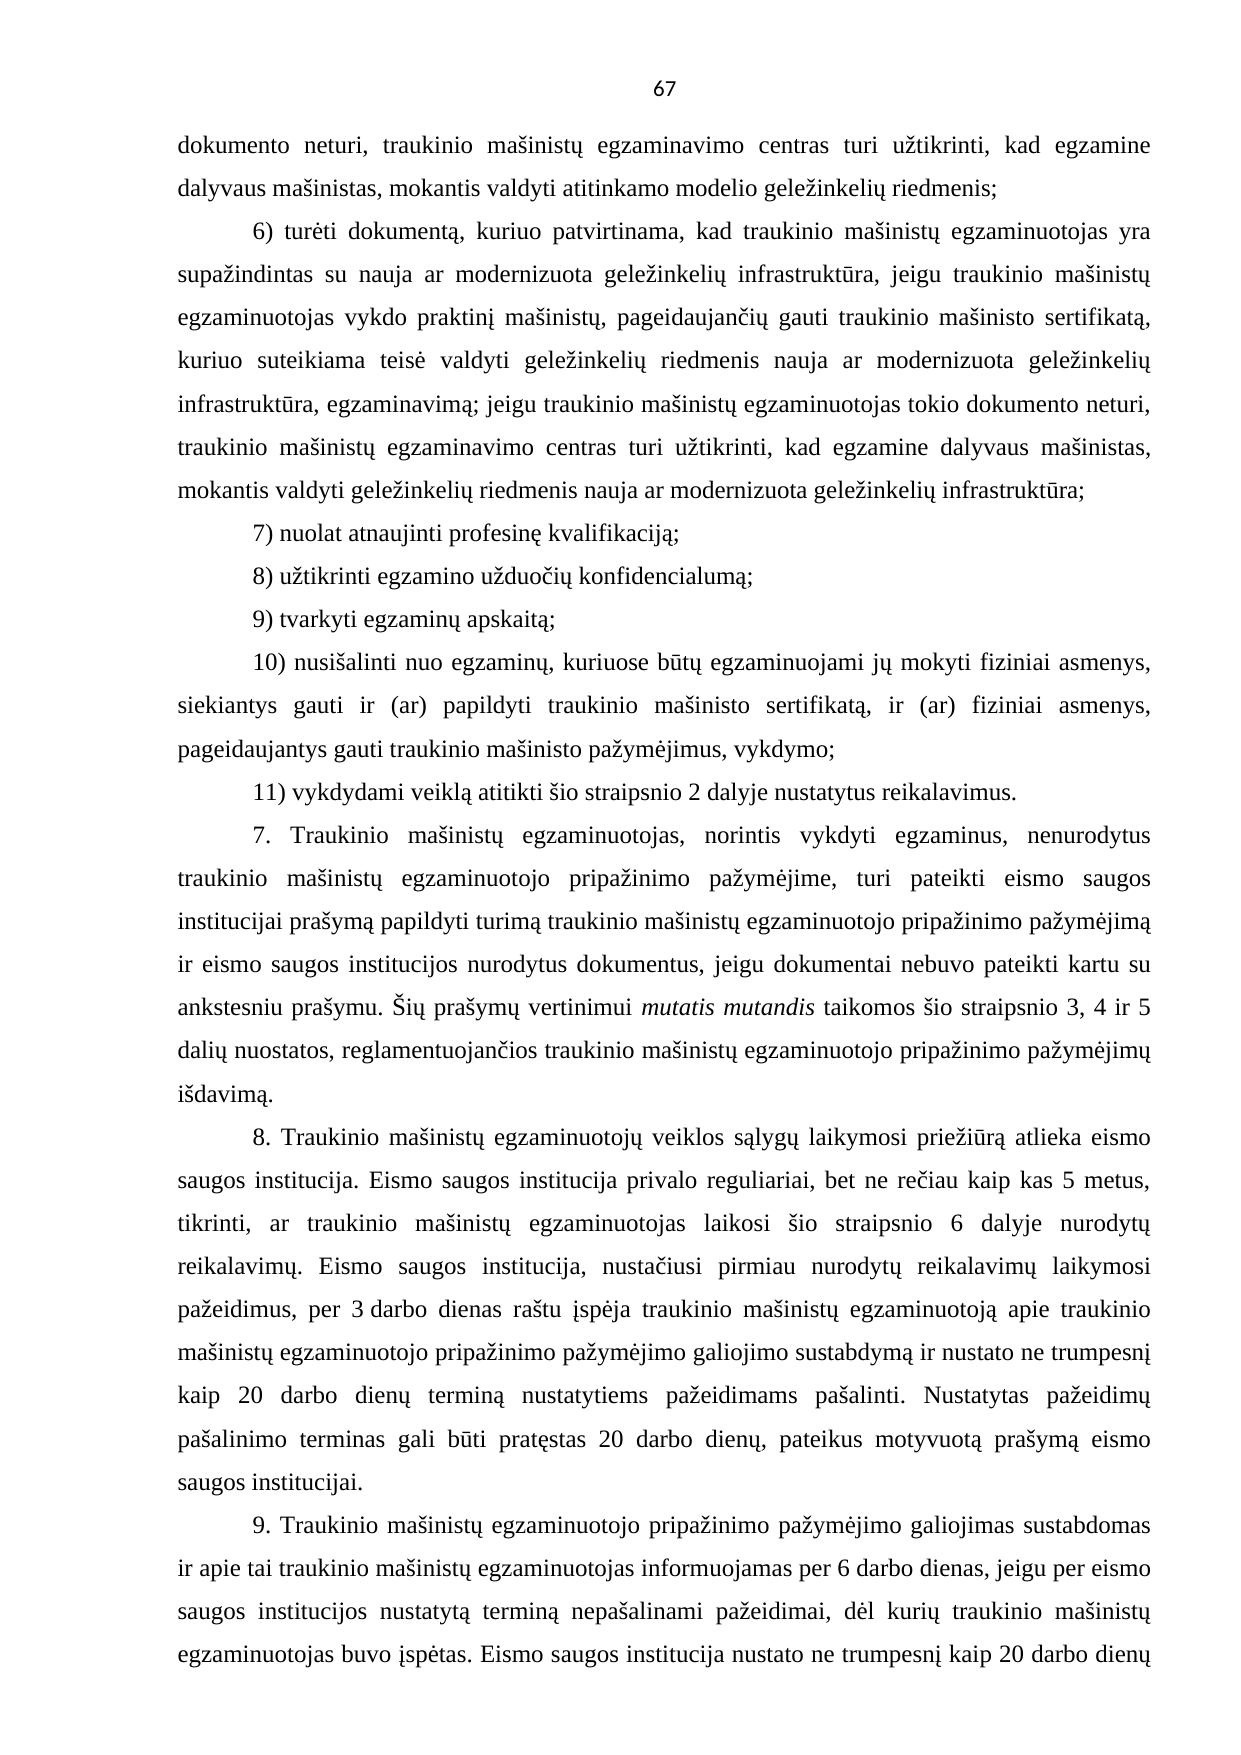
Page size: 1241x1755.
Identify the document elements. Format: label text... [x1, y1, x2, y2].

text 8. Traukinio mašinistų egzaminuotojų veiklos sąlygų laikymosi priežiūrą atlieka eismo saugos institucija. Eismo saugos institucija privalo reguliariai, bet ne rečiau kaip kas 5 metus, tikrinti, ar traukinio mašinistų egzaminuotojas laikosi šio straipsnio 6 dalyje nurodytų reikalavimų. Eismo saugos institucija, nustačiusi pirmiau nurodytų reikalavimų laikymosi pažeidimus, per 3 darbo dienas raštu įspėja traukinio mašinistų egzaminuotoją apie traukinio mašinistų egzaminuotojo pripažinimo pažymėjimo galiojimo sustabdymą ir nustato ne trumpesnį kaip 20 darbo dienų terminą nustatytiems pažeidimams pašalinti. Nustatytas pažeidimų pašalinimo terminas gali būti pratęstas 20 darbo dienų, pateikus motyvuotą prašymą eismo saugos institucijai. [177, 1122, 1152, 1496]
text dokumento neturi, traukinio mašinistų egzaminavimo centras turi užtikrinti, kad egzamine dalyvaus mašinistas, mokantis valdyti atitinkamo modelio geležinkelių riedmenis; [177, 130, 1152, 202]
text 7. Traukinio mašinistų egzaminuotojas, norintis vykdyti egzaminus, nenurodytus traukinio mašinistų egzaminuotojo pripažinimo pažymėjime, turi pateikti eismo saugos institucijai prašymą papildyti turimą traukinio mašinistų egzaminuotojo pripažinimo pažymėjimą ir eismo saugos institucijos nurodytus dokumentus, jeigu dokumentai nebuvo pateikti kartu su ankstesniu prašymu. Šių prašymų vertinimui mutatis mutandis taikomos šio straipsnio 3, 4 ir 5 dalių nuostatos, reglamentuojančios traukinio mašinistų egzaminuotojo pripažinimo pažymėjimų išdavimą. [177, 820, 1152, 1107]
text 8) užtikrinti egzamino užduočių konfidencialumą; [177, 561, 1152, 590]
text 11) vykdydami veiklą atitikti šio straipsnio 2 dalyje nustatytus reikalavimus. [177, 777, 1152, 806]
text 10) nusišalinti nuo egzaminų, kuriuose būtų egzaminuojami jų mokyti fiziniai asmenys, siekiantys gauti ir (ar) papildyti traukinio mašinisto sertifikatą, ir (ar) fiziniai asmenys, pageidaujantys gauti traukinio mašinisto pažymėjimus, vykdymo; [177, 647, 1152, 762]
text 9) tvarkyti egzaminų apskaitą; [177, 604, 1152, 633]
text 6) turėti dokumentą, kuriuo patvirtinama, kad traukinio mašinistų egzaminuotojas yra supažindintas su nauja ar modernizuota geležinkelių infrastruktūra, jeigu traukinio mašinistų egzaminuotojas vykdo praktinį mašinistų, pageidaujančių gauti traukinio mašinisto sertifikatą, kuriuo suteikiama teisė valdyti geležinkelių riedmenis nauja ar modernizuota geležinkelių infrastruktūra, egzaminavimą; jeigu traukinio mašinistų egzaminuotojas tokio dokumento neturi, traukinio mašinistų egzaminavimo centras turi užtikrinti, kad egzamine dalyvaus mašinistas, mokantis valdyti geležinkelių riedmenis nauja ar modernizuota geležinkelių infrastruktūra; [177, 216, 1152, 504]
text 9. Traukinio mašinistų egzaminuotojo pripažinimo pažymėjimo galiojimas sustabdomas ir apie tai traukinio mašinistų egzaminuotojas informuojamas per 6 darbo dienas, jeigu per eismo saugos institucijos nustatytą terminą nepašalinami pažeidimai, dėl kurių traukinio mašinistų egzaminuotojas buvo įspėtas. Eismo saugos institucija nustato ne trumpesnį kaip 20 darbo dienų [177, 1510, 1152, 1668]
text 7) nuolat atnaujinti profesinę kvalifikaciją; [177, 518, 1152, 547]
